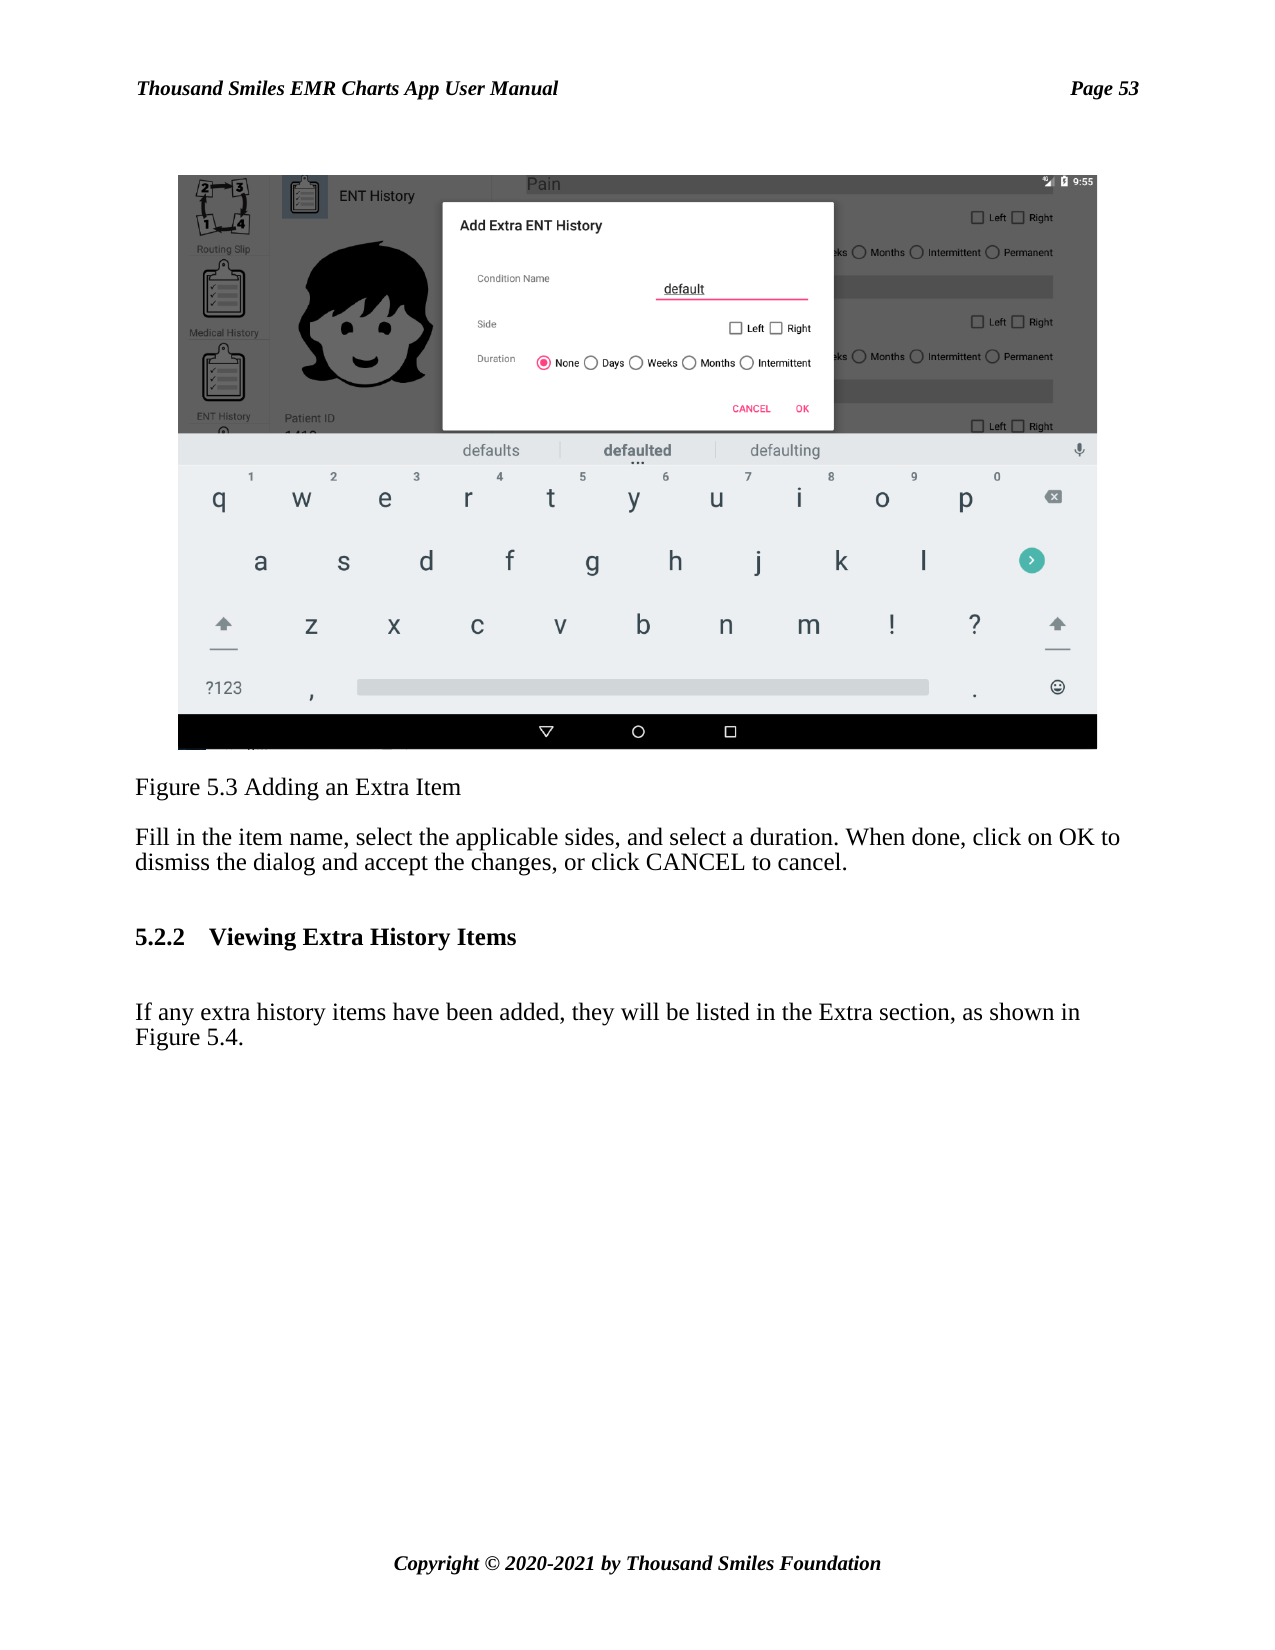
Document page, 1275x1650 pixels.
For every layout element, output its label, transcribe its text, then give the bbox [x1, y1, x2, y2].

picture [178, 175, 1098, 750]
text If any extra history items have been added, they will be listed in the Extra section, as shown in Figure 5.4. [135, 1000, 1140, 1050]
text Figure 5.3 Adding an Extra Item [135, 775, 1140, 800]
subtitle Viewing Extra History Items [135, 925, 1140, 950]
text Fill in the item name, select the applicable sides, and select a duration. When done, click on OK to dismiss the dialog and accept the changes, or click CANCEL to cancel. [135, 825, 1140, 875]
